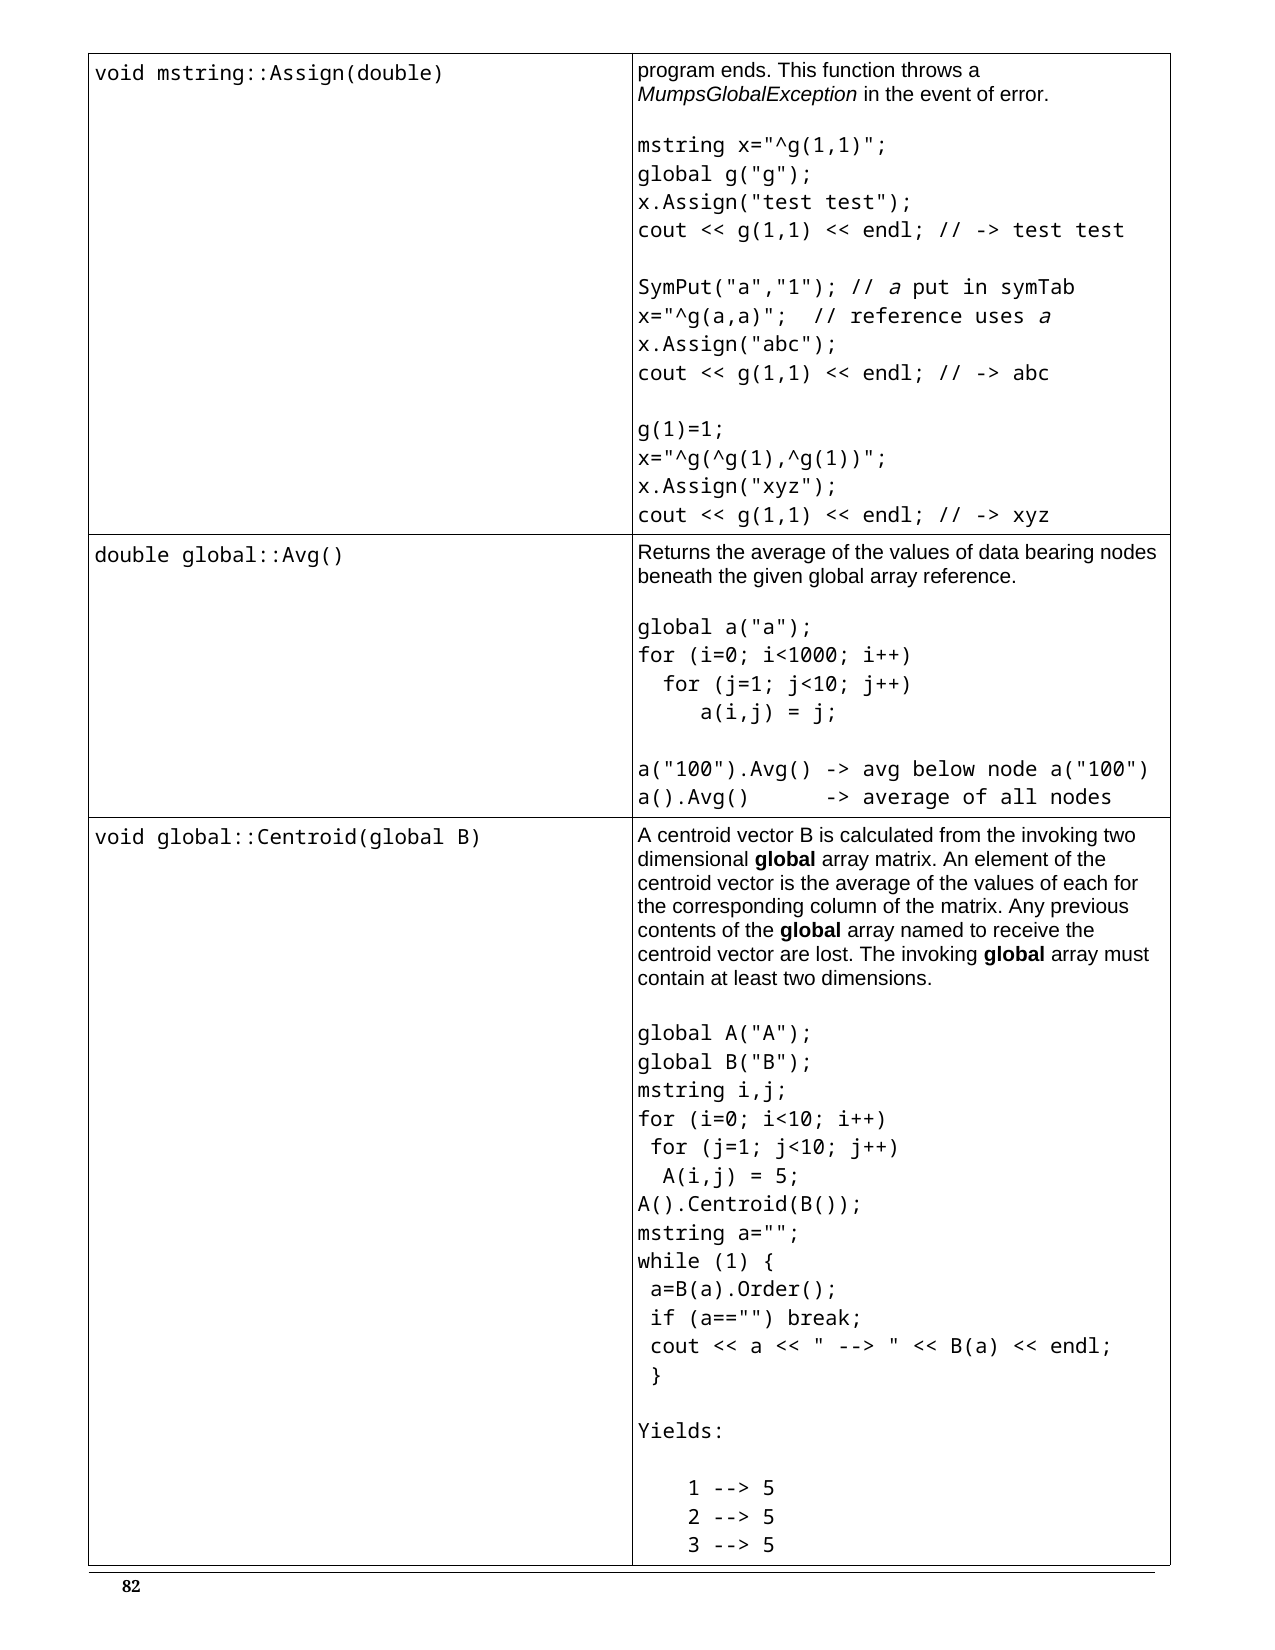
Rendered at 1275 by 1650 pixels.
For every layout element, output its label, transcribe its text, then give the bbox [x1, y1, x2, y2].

table_cell double global::Avg() [89, 535, 632, 817]
table_cell A centroid vector B is calculated from the invoking two dimensional global array matrix. An element of the centroid vector is the average of the values of each for the corresponding column of the matrix. Any previous contents of the global array named to receive the centroid vector are lost. The invoking global array must contain at least two dimensions. global A("A"); global B("B"); mstring i,j; for (i=0; i<10; i++) for (j=1; j<10; j++) A(i,j) = 5; A().Centroid(B()); mstring a=""; while (1) { a=B(a).Order(); if (a=="") break; cout << a << " --> " << B(a) << endl; } Yields: 1 --> 5 2 --> 5 3 --> 5 [633, 818, 1170, 1564]
table_cell Returns the average of the values of data bearing nodes beneath the given global array reference. global a("a"); for (i=0; i<1000; i++) for (j=1; j<10; j++) a(i,j) = j; a("100").Avg() -> avg below node a("100") a().Avg() -> average of all nodes [633, 535, 1170, 817]
table_cell void global::Centroid(global B) [89, 818, 632, 1564]
table_cell program ends. This function throws a MumpsGlobalException in the event of error. mstring x="^g(1,1)"; global g("g"); x.Assign("test test"); cout << g(1,1) << endl; // -> test test SymPut("a","1"); // a put in symTab x="^g(a,a)"; // reference uses a x.Assign("abc"); cout << g(1,1) << endl; // -> abc g(1)=1; x="^g(^g(1),^g(1))"; x.Assign("xyz"); cout << g(1,1) << endl; // -> xyz [633, 54, 1170, 534]
table_cell void mstring::Assign(double) [89, 54, 632, 534]
